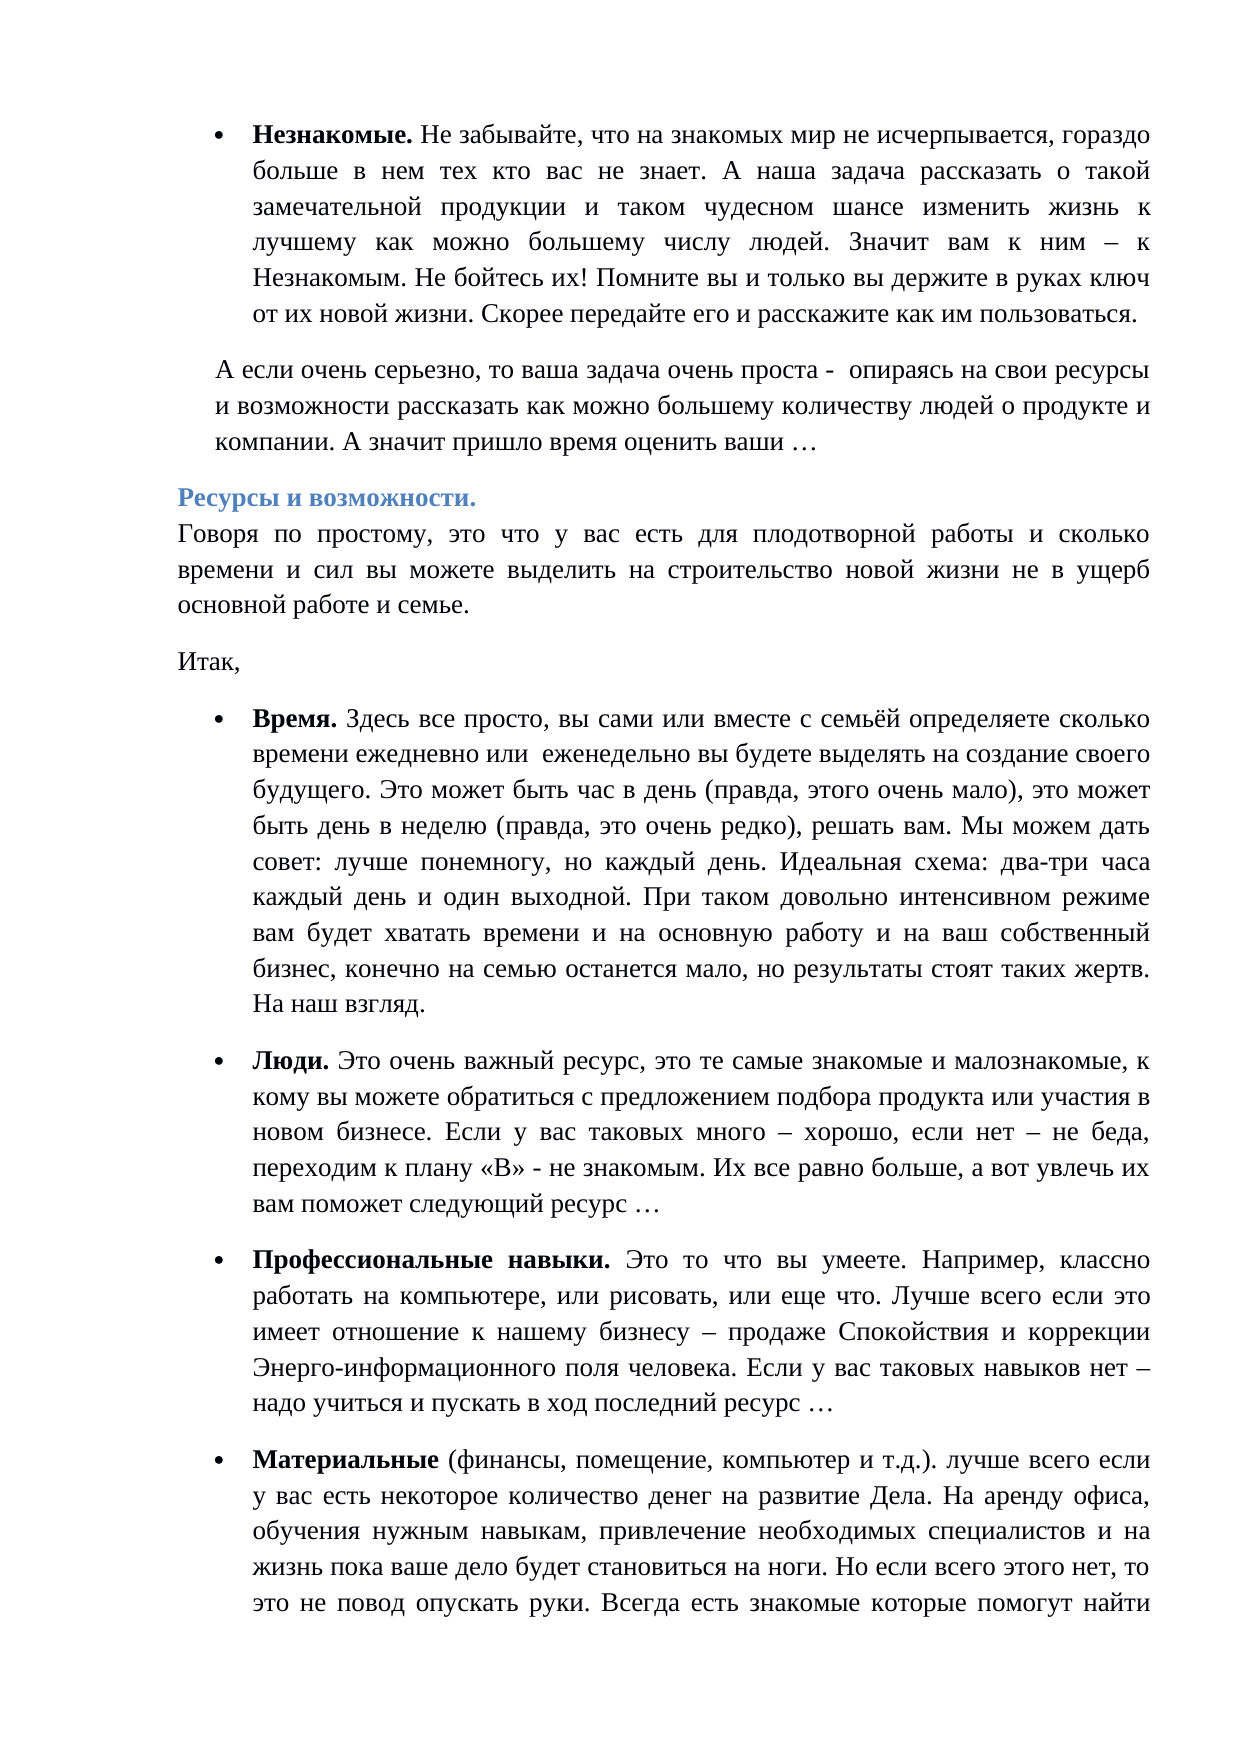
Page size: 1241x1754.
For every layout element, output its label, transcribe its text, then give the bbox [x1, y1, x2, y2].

list Люди. Это очень важный ресурс, это те самые знакомые и малознакомые, к кому вы можете обратиться с предложением подбора продукта или участия в новом бизнесе. Если у вас таковых много – хорошо, если нет – не беда, переходим к плану «В» - не знакомым. Их все равно больше, а вот увлечь их вам поможет следующий ресурс … [215, 1044, 1152, 1218]
list Материальные (финансы, помещение, компьютер и т.д.). лучше всего если у вас есть некоторое количество денег на развитие Дела. На аренду офиса, обучения нужным навыкам, привлечение необходимых специалистов и на жизнь пока ваше дело будет становиться на ноги. Но если всего этого нет, то это не повод опускать руки. Всегда есть знакомые которые помогут найти [215, 1443, 1152, 1617]
list Профессиональные навыки. Это то что вы умеете. Например, классно работать на компьютере, или рисовать, или еще что. Лучше всего если это имеет отношение к нашему бизнесу – продаже Спокойствия и коррекции Энерго-информационного поля человека. Если у вас таковых навыков нет – надо учиться и пускать в ход последний ресурс … [215, 1243, 1152, 1418]
list Незнакомые. Не забывайте, что на знакомых мир не исчерпывается, гораздо больше в нем тех кто вас не знает. А наша задача рассказать о такой замечательной продукции и таком чудесном шансе изменить жизнь к лучшему как можно большему числу людей. Значит вам к ним – к Незнакомым. Не бойтесь их! Помните вы и только вы держите в руках ключ от их новой жизни. Скорее передайте его и расскажите как им пользоваться. [215, 118, 1152, 328]
text Говоря по простому, это что у вас есть для плодотворной работы и сколько времени и сил вы можете выделить на строительство новой жизни не в ущерб основной работе и семье. [177, 517, 1152, 620]
list Время. Здесь все просто, вы сами или вместе с семьёй определяете сколько времени ежедневно или еженедельно вы будете выделять на создание своего будущего. Это может быть час в день (правда, этого очень мало), это может быть день в неделю (правда, это очень редко), решать вам. Мы можем дать совет: лучше понемногу, но каждый день. Идеальная схема: два-три часа каждый день и один выходной. При таком довольно интенсивном режиме вам будет хватать времени и на основную работу и на ваш собственный бизнес, конечно на семью останется мало, но результаты стоят таких жертв. На наш взгляд. [215, 702, 1152, 1019]
text Итак, [177, 645, 1152, 676]
text А если очень серьезно, то ваша задача очень проста - опираясь на свои ресурсы и возможности рассказать как можно большему количеству людей о продукте и компании. А значит пришло время оценить ваши … [215, 353, 1152, 456]
subtitle Ресурсы и возможности. [177, 481, 1152, 512]
